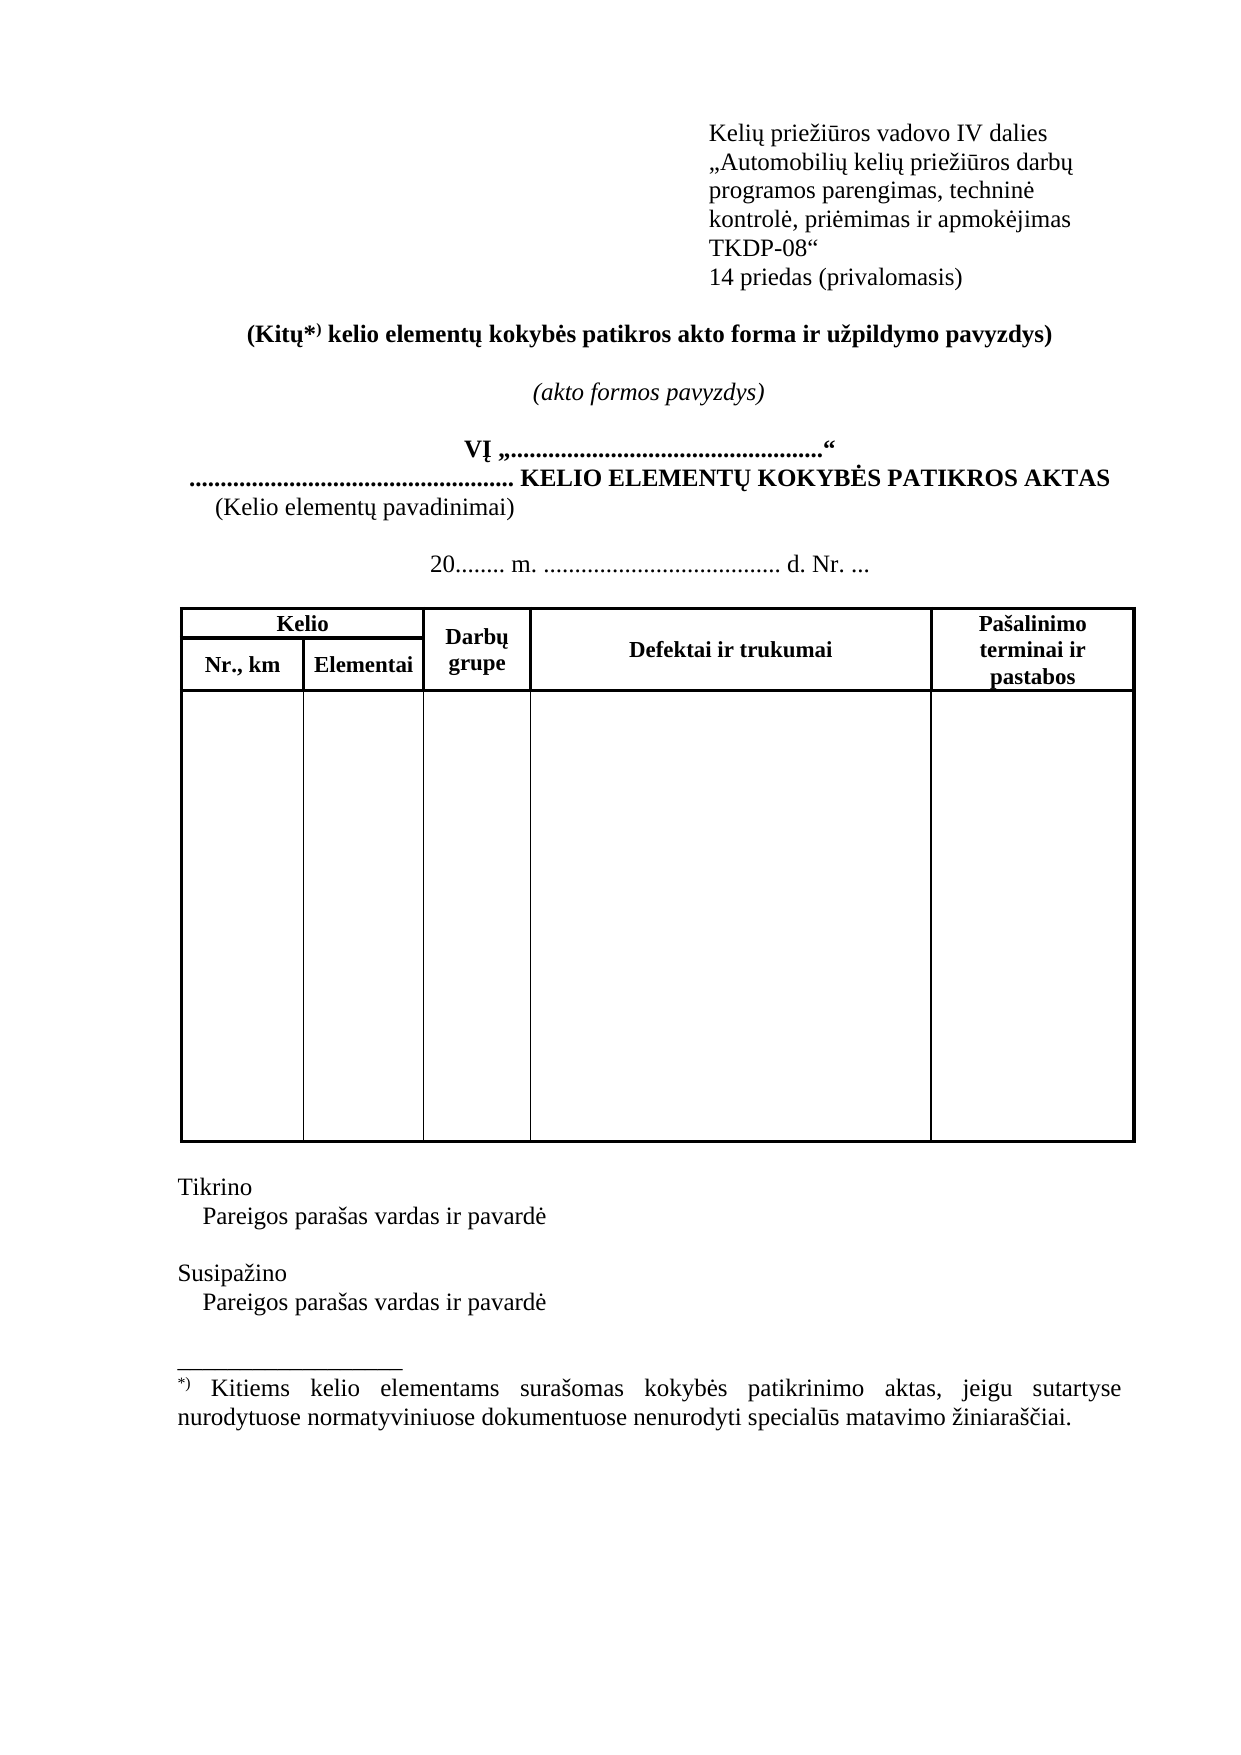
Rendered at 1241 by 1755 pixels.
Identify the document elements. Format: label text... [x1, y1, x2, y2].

table_cell Nr., km [183, 640, 302, 689]
text 14 priedas (privalomasis) [177, 262, 1122, 291]
text TKDP-08“ [177, 233, 1122, 262]
text (akto formos pavyzdys) [177, 377, 1122, 406]
table_header Darbų grupe [425, 610, 529, 689]
text __________________ [177, 1344, 1122, 1373]
text *) Kitiems kelio elementams surašomas kokybės patikrinimo aktas, jeigu sutartyse nurodytuose normatyviniuose dokumentuose nenurodyti specialūs matavimo žiniaraščiai. [177, 1373, 1122, 1431]
table_cell [531, 692, 930, 1140]
text Pareigos parašas vardas ir pavardė [202, 1201, 1122, 1229]
table_cell [304, 692, 423, 1140]
table_cell [183, 692, 303, 1140]
table_cell [424, 692, 530, 1140]
text (Kelio elementų pavadinimai) [215, 492, 1122, 521]
table_header Kelio [183, 610, 422, 636]
text .................................................... KELIO ELEMENTŲ KOKYBĖS PATIKROS AKTAS [177, 463, 1122, 492]
text Kelių priežiūros vadovo IV dalies [177, 118, 1122, 147]
table_cell [932, 692, 1132, 1140]
table_header Pašalinimo terminai ir pastabos [933, 610, 1132, 689]
table_cell Elementai [305, 640, 422, 689]
text „Automobilių kelių priežiūros darbų [177, 147, 1122, 176]
text VĮ „..................................................“ [177, 434, 1122, 463]
text kontrolė, priėmimas ir apmokėjimas [177, 204, 1122, 233]
text Susipažino [177, 1258, 1122, 1287]
text programos parengimas, techninė [177, 176, 1122, 204]
text 20........ m. ...................................... d. Nr. ... [177, 549, 1122, 578]
table_header Defektai ir trukumai [532, 610, 930, 689]
text (Kitų*) kelio elementų kokybės patikros akto forma ir užpildymo pavyzdys) [177, 319, 1122, 348]
text Tikrino [177, 1172, 1122, 1201]
text Pareigos parašas vardas ir pavardė [202, 1287, 1122, 1316]
